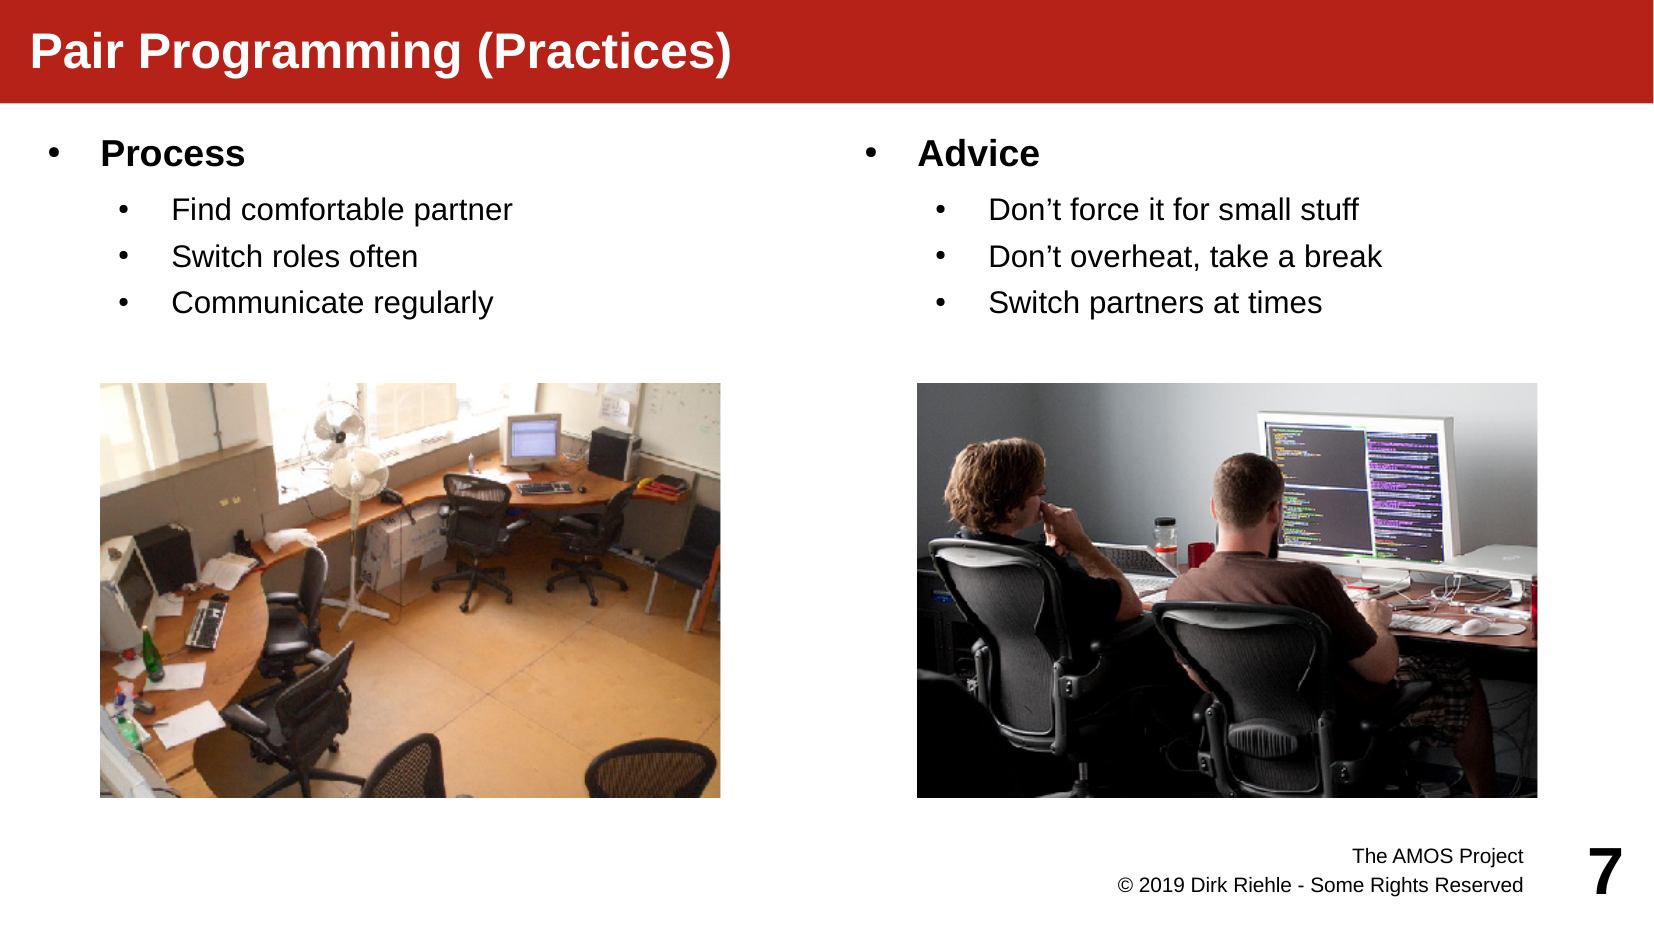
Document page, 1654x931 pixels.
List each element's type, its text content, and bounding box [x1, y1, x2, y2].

picture [917, 383, 1539, 798]
list Advice Don’t force it for small stuff Don’t overheat, take a break Switch partners at times [846, 132, 1625, 798]
title Pair Programming (Practices) [0, 0, 1654, 104]
list Process Find comfortable partner Switch roles often Communicate regularly [29, 132, 808, 798]
picture [100, 383, 722, 798]
